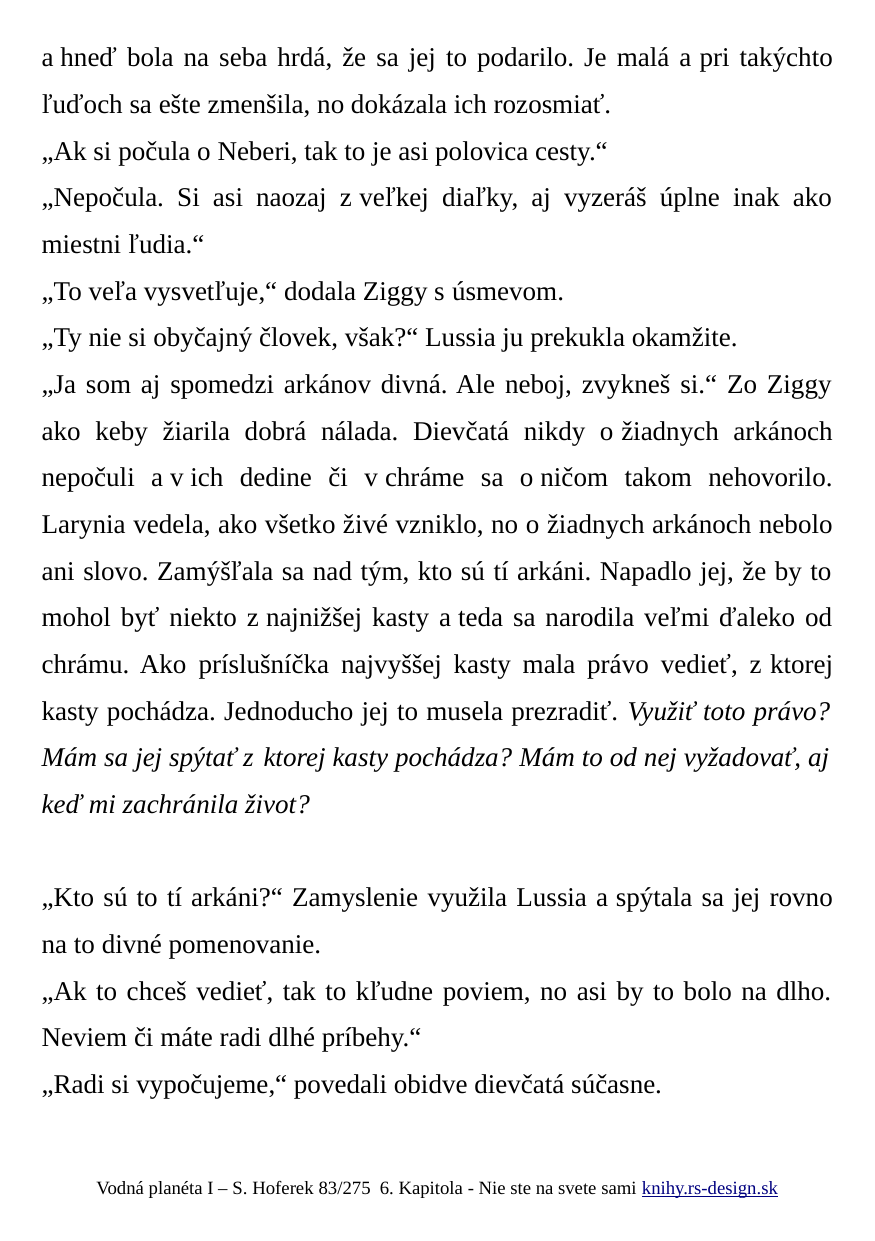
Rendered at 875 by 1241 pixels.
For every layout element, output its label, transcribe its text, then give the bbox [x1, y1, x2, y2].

text „To veľa vysvetľuje,“ dodala Ziggy s úsmevom. [41, 275, 833, 306]
text „Ak to chceš vedieť, tak to kľudne poviem, no asi by to bolo na dlho. Neviem či máte radi dlhé príbehy.“ [41, 975, 833, 1052]
text „Ak si počula o Neberi, tak to je asi polovica cesty.“ [41, 135, 833, 166]
text „Kto sú to tí arkáni?“ Zamyslenie využila Lussia a spýtala sa jej rovno na to divné pomenovanie. [41, 881, 833, 959]
text „Nepočula. Si asi naozaj z veľkej diaľky, aj vyzeráš úplne inak ako miestni ľudia.“ [41, 181, 833, 259]
text a hneď bola na seba hrdá, že sa jej to podarilo. Je malá a pri takýchto ľuďoch sa ešte zmenšila, no dokázala ich rozosmiať. [41, 41, 833, 119]
text „Ty nie si obyčajný človek, však?“ Lussia ju prekukla okamžite. [41, 321, 833, 352]
text „Ja som aj spomedzi arkánov divná. Ale neboj, zvykneš si.“ Zo Ziggy ako keby žiarila dobrá nálada. Dievčatá nikdy o žiadnych arkánoch nepočuli a v ich dedine či v chráme sa o ničom takom nehovorilo. Larynia vedela, ako všetko živé vzniklo, no o žiadnych arkánoch nebolo ani slovo. Zamýšľala sa nad tým, kto sú tí arkáni. Napadlo jej, že by to mohol byť niekto z najnižšej kasty a teda sa narodila veľmi ďaleko od chrámu. Ako príslušníčka najvyššej kasty mala právo vedieť, z ktorej kasty pochádza. Jednoducho jej to musela prezradiť. Využiť toto právo? Mám sa jej spýtať z ktorej kasty pochádza? Mám to od nej vyžadovať, aj keď mi zachránila život? [41, 368, 833, 819]
text „Radi si vypočujeme,“ povedali obidve dievčatá súčasne. [41, 1068, 833, 1099]
